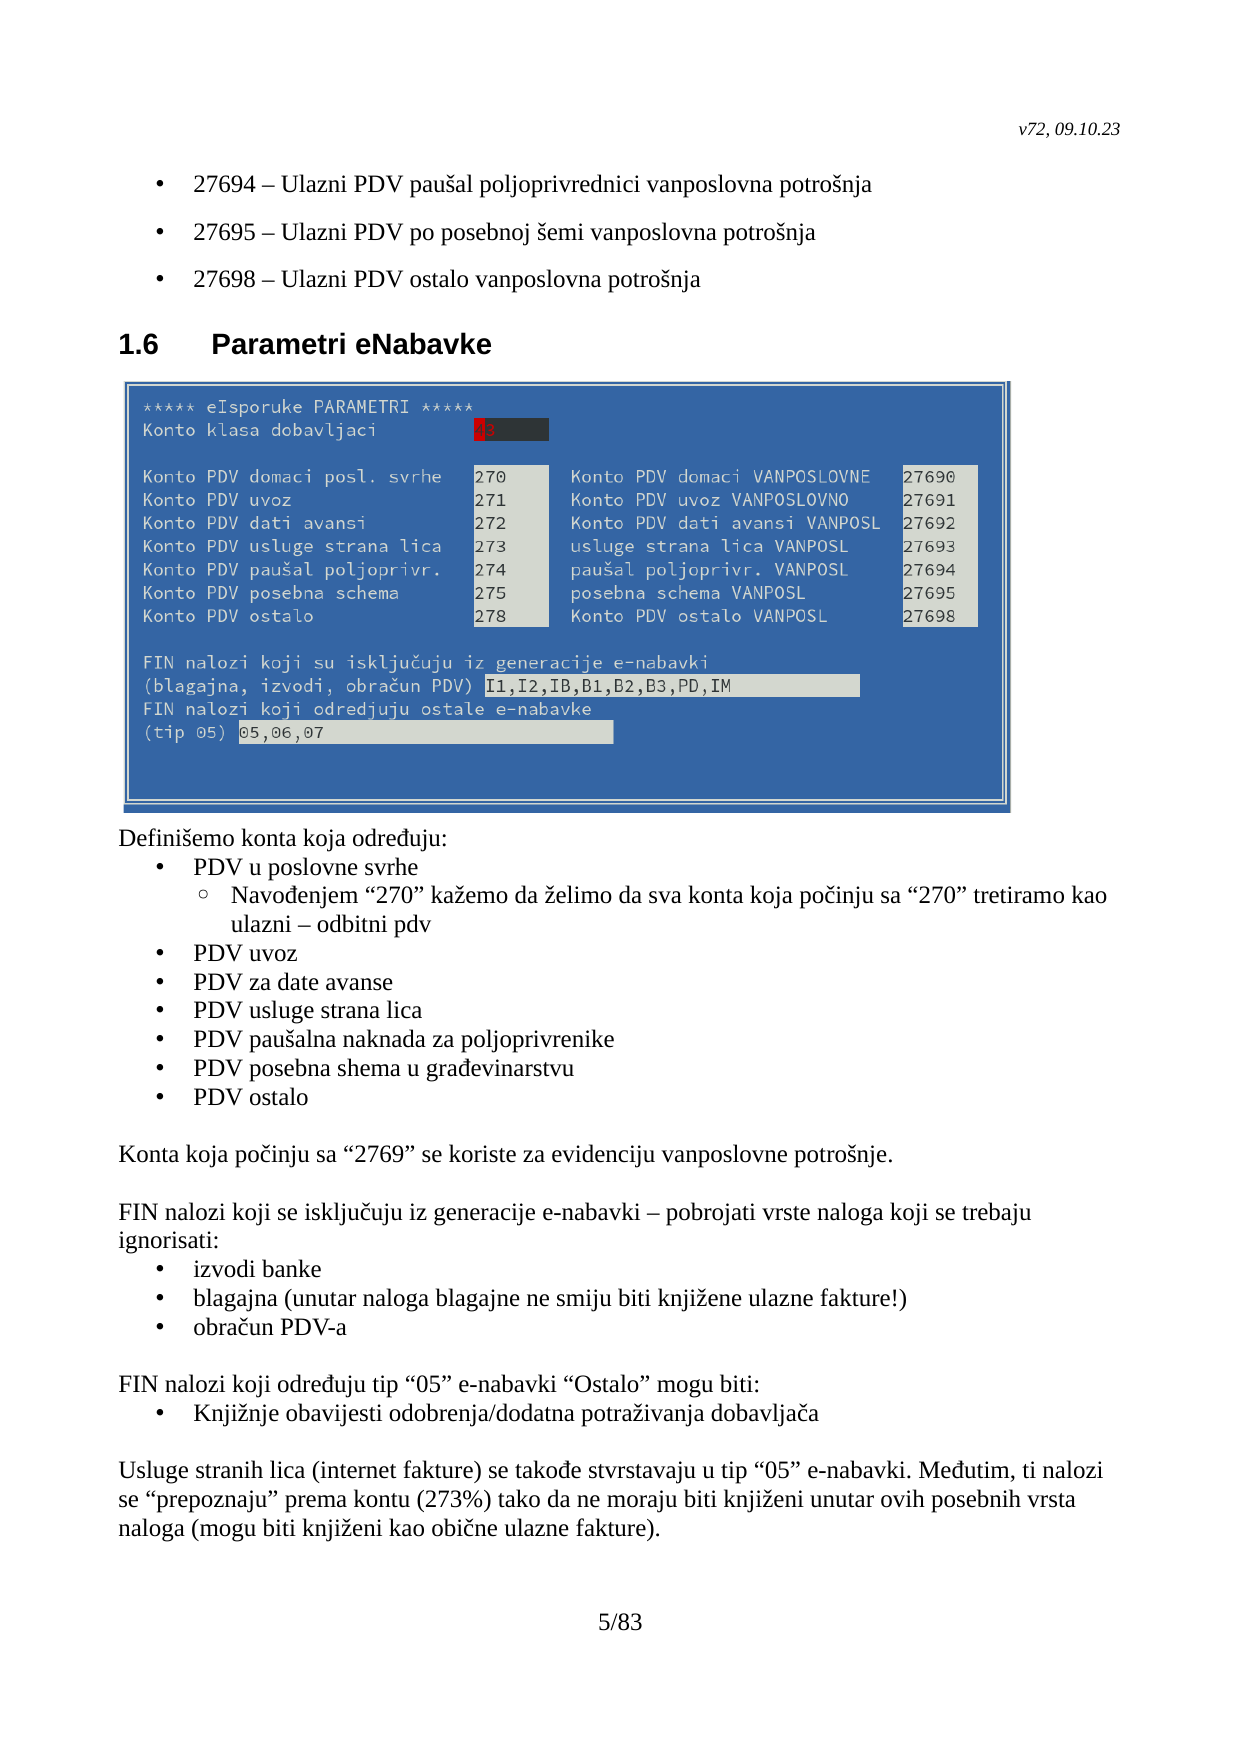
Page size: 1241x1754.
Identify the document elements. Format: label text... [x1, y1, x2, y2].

picture [123, 381, 1012, 813]
list 27698 – Ulazni PDV ostalo vanposlovna potrošnja [156, 264, 1122, 293]
list 27694 – Ulazni PDV paušal poljoprivrednici vanposlovna potrošnja [156, 169, 1122, 198]
list PDV za date avanse [156, 967, 1122, 995]
list obračun PDV-a [156, 1312, 1122, 1340]
list PDV u poslovne svrhe [156, 852, 1122, 880]
list Navođenjem “270” kažemo da želimo da sva konta koja počinju sa “270” tretiramo kao ulazni – odbitni pdv [193, 880, 1122, 938]
list PDV usluge strana lica [156, 995, 1122, 1024]
text Konta koja počinju sa “2769” se koriste za evidenciju vanposlovne potrošnje. [118, 1139, 1122, 1168]
text FIN nalozi koji se isključuju iz generacije e-nabavki – pobrojati vrste naloga koji se trebaju ignorisati: [118, 1197, 1122, 1254]
list PDV ostalo [156, 1082, 1122, 1110]
list 27695 – Ulazni PDV po posebnoj šemi vanposlovna potrošnja [156, 217, 1122, 246]
list PDV posebna shema u građevinarstvu [156, 1053, 1122, 1082]
text Definišemo konta koja određuju: [118, 823, 1122, 852]
list PDV uvoz [156, 938, 1122, 967]
list PDV paušalna naknada za poljoprivrenike [156, 1024, 1122, 1053]
list blagajna (unutar naloga blagajne ne smiju biti knjižene ulazne fakture!) [156, 1283, 1122, 1312]
subtitle Parametri eNabavke [118, 327, 1122, 360]
list izvodi banke [156, 1254, 1122, 1283]
text FIN nalozi koji određuju tip “05” e-nabavki “Ostalo” mogu biti: [118, 1369, 1122, 1398]
text Usluge stranih lica (internet fakture) se takođe stvrstavaju u tip “05” e-nabavki. Međutim, ti nalozi se “prepoznaju” prema kontu (273%) tako da ne moraju biti knjiženi unutar ovih posebnih vrsta naloga (mogu biti knjiženi kao obične ulazne fakture). [118, 1455, 1122, 1542]
list Knjižnje obavijesti odobrenja/dodatna potraživanja dobavljača [156, 1398, 1122, 1427]
